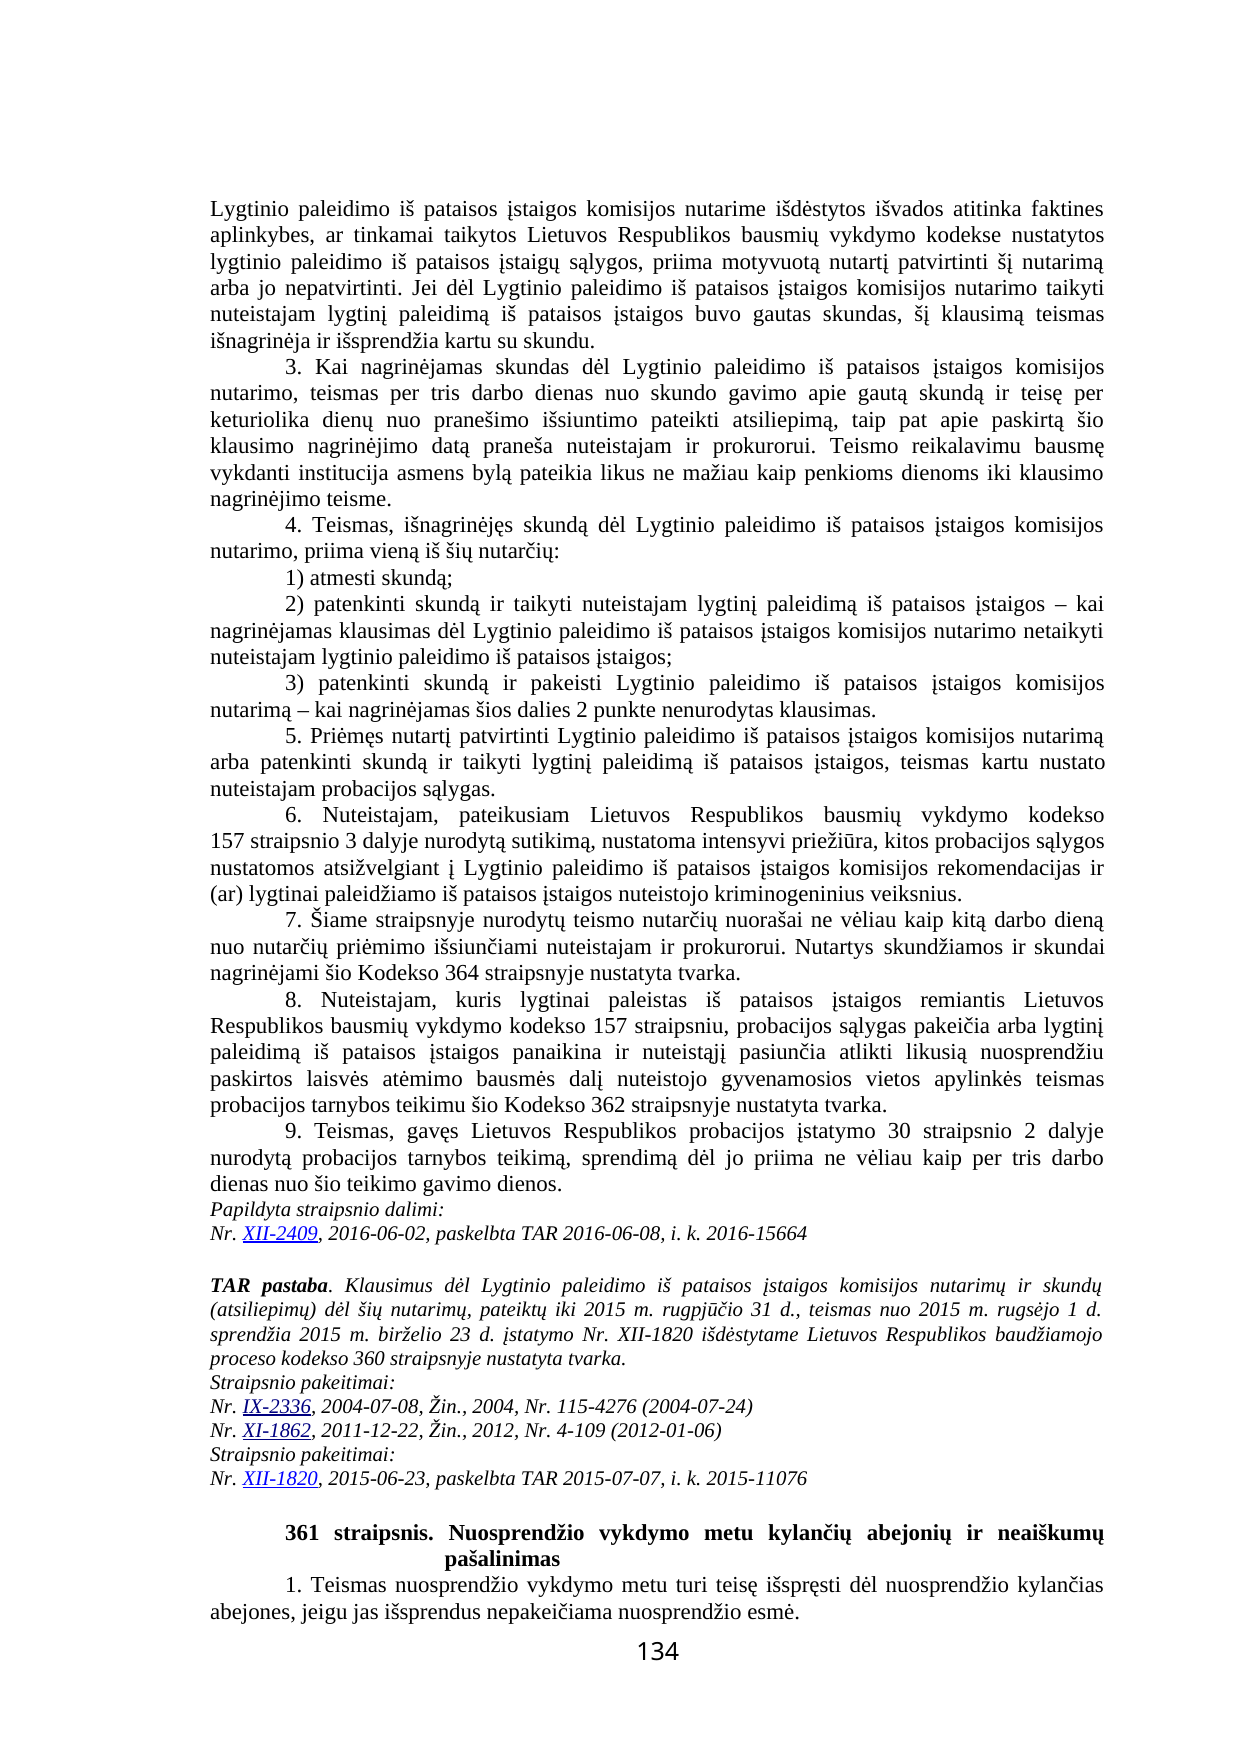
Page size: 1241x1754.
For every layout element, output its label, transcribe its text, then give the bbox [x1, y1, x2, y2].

text 4. Teismas, išnagrinėjęs skundą dėl Lygtinio paleidimo iš pataisos įstaigos komisijos nutarimo, priima vieną iš šių nutarčių: [210, 511, 1106, 564]
text Nr. XII-1820, 2015-06-23, paskelbta TAR 2015-07-07, i. k. 2015-11076 [210, 1466, 1106, 1490]
text 9. Teismas, gavęs Lietuvos Respublikos probacijos įstatymo 30 straipsnio 2 dalyje nurodytą probacijos tarnybos teikimą, sprendimą dėl jo priima ne vėliau kaip per tris darbo dienas nuo šio teikimo gavimo dienos. [210, 1117, 1106, 1196]
text 2) patenkinti skundą ir taikyti nuteistajam lygtinį paleidimą iš pataisos įstaigos – kai nagrinėjamas klausimas dėl Lygtinio paleidimo iš pataisos įstaigos komisijos nutarimo netaikyti nuteistajam lygtinio paleidimo iš pataisos įstaigos; [210, 590, 1106, 669]
text Nr. IX-2336, 2004-07-08, Žin., 2004, Nr. 115-4276 (2004-07-24) [210, 1394, 1106, 1418]
text Straipsnio pakeitimai: [210, 1369, 1106, 1394]
text 8. Nuteistajam, kuris lygtinai paleistas iš pataisos įstaigos remiantis Lietuvos Respublikos bausmių vykdymo kodekso 157 straipsniu, probacijos sąlygas pakeičia arba lygtinį paleidimą iš pataisos įstaigos panaikina ir nuteistąjį pasiunčia atlikti likusią nuosprendžiu paskirtos laisvės atėmimo bausmės dalį nuteistojo gyvenamosios vietos apylinkės teismas probacijos tarnybos teikimu šio Kodekso 362 straipsnyje nustatyta tvarka. [210, 986, 1106, 1117]
text TAR pastaba. Klausimus dėl Lygtinio paleidimo iš pataisos įstaigos komisijos nutarimų ir skundų (atsiliepimų) dėl šių nutarimų, pateiktų iki 2015 m. rugpjūčio 31 d., teismas nuo 2015 m. rugsėjo 1 d. sprendžia 2015 m. birželio 23 d. įstatymo Nr. XII-1820 išdėstytame Lietuvos Respublikos baudžiamojo proceso kodekso 360 straipsnyje nustatyta tvarka. [210, 1273, 1106, 1369]
text 7. Šiame straipsnyje nurodytų teismo nutarčių nuorašai ne vėliau kaip kitą darbo dieną nuo nutarčių priėmimo išsiunčiami nuteistajam ir prokurorui. Nutartys skundžiamos ir skundai nagrinėjami šio Kodekso 364 straipsnyje nustatyta tvarka. [210, 907, 1106, 986]
text 6. Nuteistajam, pateikusiam Lietuvos Respublikos bausmių vykdymo kodekso 157 straipsnio 3 dalyje nurodytą sutikimą, nustatoma intensyvi priežiūra, kitos probacijos sąlygos nustatomos atsižvelgiant į Lygtinio paleidimo iš pataisos įstaigos komisijos rekomendacijas ir (ar) lygtinai paleidžiamo iš pataisos įstaigos nuteistojo kriminogeninius veiksnius. [210, 801, 1106, 907]
text Nr. XII-2409, 2016-06-02, paskelbta TAR 2016-06-08, i. k. 2016-15664 [210, 1221, 1106, 1244]
text 1) atmesti skundą; [210, 564, 1106, 590]
text 3) patenkinti skundą ir pakeisti Lygtinio paleidimo iš pataisos įstaigos komisijos nutarimą – kai nagrinėjamas šios dalies 2 punkte nenurodytas klausimas. [210, 669, 1106, 722]
text Straipsnio pakeitimai: [210, 1442, 1106, 1466]
text Papildyta straipsnio dalimi: [210, 1196, 1106, 1221]
text Lygtinio paleidimo iš pataisos įstaigos komisijos nutarime išdėstytos išvados atitinka faktines aplinkybes, ar tinkamai taikytos Lietuvos Respublikos bausmių vykdymo kodekse nustatytos lygtinio paleidimo iš pataisos įstaigų sąlygos, priima motyvuotą nutartį patvirtinti šį nutarimą arba jo nepatvirtinti. Jei dėl Lygtinio paleidimo iš pataisos įstaigos komisijos nutarimo taikyti nuteistajam lygtinį paleidimą iš pataisos įstaigos buvo gautas skundas, šį klausimą teismas išnagrinėja ir išsprendžia kartu su skundu. [210, 195, 1106, 353]
text 1. Teismas nuosprendžio vykdymo metu turi teisę išspręsti dėl nuosprendžio kylančias abejones, jeigu jas išsprendus nepakeičiama nuosprendžio esmė. [210, 1571, 1106, 1624]
text 3. Kai nagrinėjamas skundas dėl Lygtinio paleidimo iš pataisos įstaigos komisijos nutarimo, teismas per tris darbo dienas nuo skundo gavimo apie gautą skundą ir teisę per keturiolika dienų nuo pranešimo išsiuntimo pateikti atsiliepimą, taip pat apie paskirtą šio klausimo nagrinėjimo datą praneša nuteistajam ir prokurorui. Teismo reikalavimu bausmę vykdanti institucija asmens bylą pateikia likus ne mažiau kaip penkioms dienoms iki klausimo nagrinėjimo teisme. [210, 353, 1106, 511]
text 361 straipsnis. Nuosprendžio vykdymo metu kylančių abejonių ir neaiškumų pašalinimas [285, 1519, 1106, 1571]
text 5. Priėmęs nutartį patvirtinti Lygtinio paleidimo iš pataisos įstaigos komisijos nutarimą arba patenkinti skundą ir taikyti lygtinį paleidimą iš pataisos įstaigos, teismas kartu nustato nuteistajam probacijos sąlygas. [210, 722, 1106, 801]
text Nr. XI-1862, 2011-12-22, Žin., 2012, Nr. 4-109 (2012-01-06) [210, 1418, 1106, 1442]
